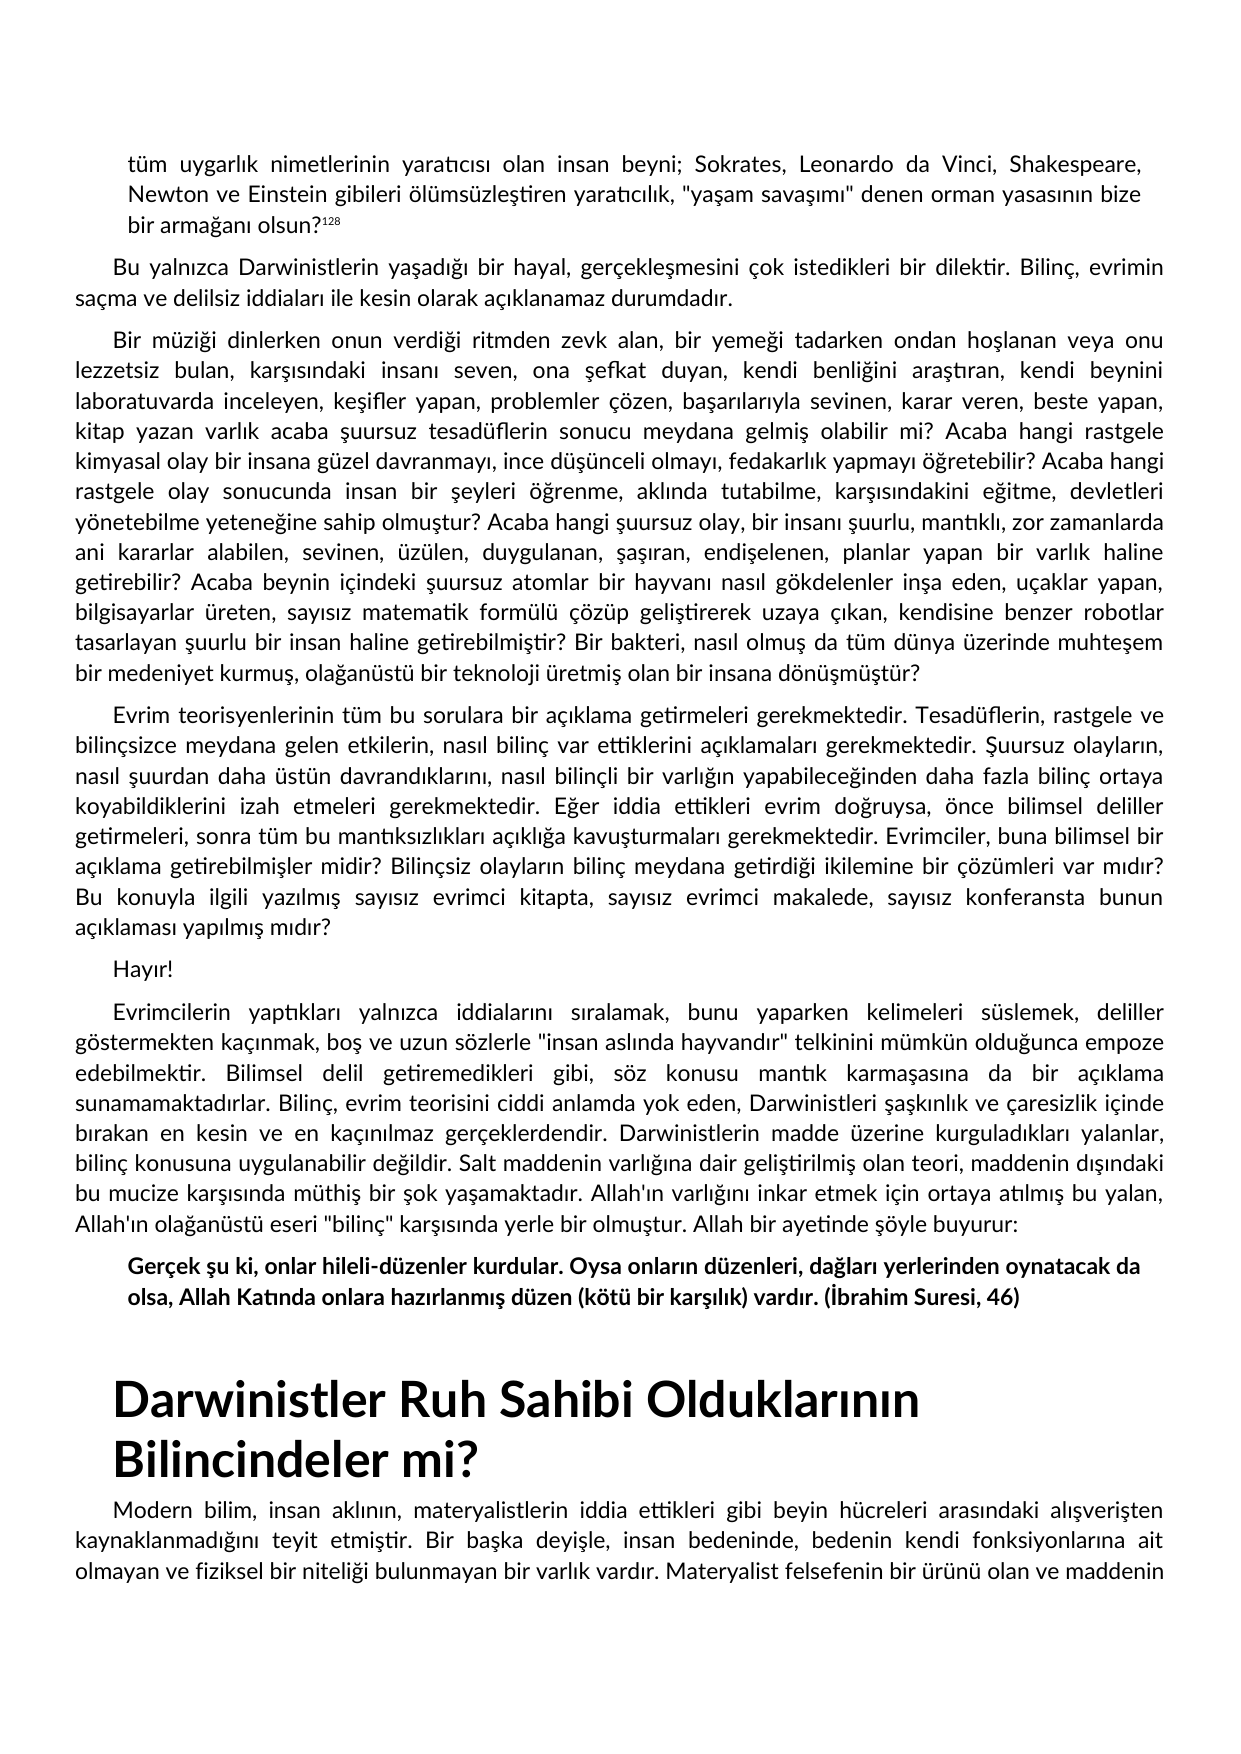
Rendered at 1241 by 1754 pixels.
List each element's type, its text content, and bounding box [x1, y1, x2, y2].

subtitle Darwinistler Ruh Sahibi Olduklarının Bilincindeler mi? [112, 1368, 1165, 1488]
text Evrimcilerin yaptıkları yalnızca iddialarını sıralamak, bunu yaparken kelimeleri süslemek, deliller göstermekten kaçınmak, boş ve uzun sözlerle "insan aslında hayvandır" telkinini mümkün olduğunca empoze edebilmektir. Bilimsel delil getiremedikleri gibi, söz konusu mantık karmaşasına da bir açıklama sunamamaktadırlar. Bilinç, evrim teorisini ciddi anlamda yok eden, Darwinistleri şaşkınlık ve çaresizlik içinde bırakan en kesin ve en kaçınılmaz gerçeklerdendir. Darwinistlerin madde üzerine kurguladıkları yalanlar, bilinç konusuna uygulanabilir değildir. Salt maddenin varlığına dair geliştirilmiş olan teori, maddenin dışındaki bu mucize karşısında müthiş bir şok yaşamaktadır. Allah'ın varlığını inkar etmek için ortaya atılmış bu yalan, Allah'ın olağanüstü eseri "bilinç" karşısında yerle bir olmuştur. Allah bir ayetinde şöyle buyurur: [75, 998, 1165, 1237]
text Modern bilim, insan aklının, materyalistlerin iddia ettikleri gibi beyin hücreleri arasındaki alışverişten kaynaklanmadığını teyit etmiştir. Bir başka deyişle, insan bedeninde, bedenin kendi fonksiyonlarına ait olmayan ve fiziksel bir niteliği bulunmayan bir varlık vardır. Materyalist felsefenin bir ürünü olan ve maddenin [75, 1496, 1165, 1584]
text Bir müziği dinlerken onun verdiği ritmden zevk alan, bir yemeği tadarken ondan hoşlanan veya onu lezzetsiz bulan, karşısındaki insanı seven, ona şefkat duyan, kendi benliğini araştıran, kendi beynini laboratuvarda inceleyen, keşifler yapan, problemler çözen, başarılarıyla sevinen, karar veren, beste yapan, kitap yazan varlık acaba şuursuz tesadüflerin sonucu meydana gelmiş olabilir mi? Acaba hangi rastgele kimyasal olay bir insana güzel davranmayı, ince düşünceli olmayı, fedakarlık yapmayı öğretebilir? Acaba hangi rastgele olay sonucunda insan bir şeyleri öğrenme, aklında tutabilme, karşısındakini eğitme, devletleri yönetebilme yeteneğine sahip olmuştur? Acaba hangi şuursuz olay, bir insanı şuurlu, mantıklı, zor zamanlarda ani kararlar alabilen, sevinen, üzülen, duygulanan, şaşıran, endişelenen, planlar yapan bir varlık haline getirebilir? Acaba beynin içindeki şuursuz atomlar bir hayvanı nasıl gökdelenler inşa eden, uçaklar yapan, bilgisayarlar üreten, sayısız matematik formülü çözüp geliştirerek uzaya çıkan, kendisine benzer robotlar tasarlayan şuurlu bir insan haline getirebilmiştir? Bir bakteri, nasıl olmuş da tüm dünya üzerinde muhteşem bir medeniyet kurmuş, olağanüstü bir teknoloji üretmiş olan bir insana dönüşmüştür? [75, 326, 1165, 686]
text Hayır! [75, 955, 1165, 983]
text tüm uygarlık nimetlerinin yaratıcısı olan insan beyni; Sokrates, Leonardo da Vinci, Shakespeare, Newton ve Einstein gibileri ölümsüzleştiren yaratıcılık, "yaşam savaşımı" denen orman yasasının bize bir armağanı olsun?128 [127, 150, 1143, 238]
text Bu yalnızca Darwinistlerin yaşadığı bir hayal, gerçekleşmesini çok istedikleri bir dilektir. Bilinç, evrimin saçma ve delilsiz iddiaları ile kesin olarak açıklanamaz durumdadır. [75, 253, 1165, 311]
text Gerçek şu ki, onlar hileli-düzenler kurdular. Oysa onların düzenleri, dağları yerlerinden oynatacak da olsa, Allah Katında onlara hazırlanmış düzen (kötü bir karşılık) vardır. (İbrahim Suresi, 46) [127, 1252, 1143, 1310]
text Evrim teorisyenlerinin tüm bu sorulara bir açıklama getirmeleri gerekmektedir. Tesadüflerin, rastgele ve bilinçsizce meydana gelen etkilerin, nasıl bilinç var ettiklerini açıklamaları gerekmektedir. Şuursuz olayların, nasıl şuurdan daha üstün davrandıklarını, nasıl bilinçli bir varlığın yapabileceğinden daha fazla bilinç ortaya koyabildiklerini izah etmeleri gerekmektedir. Eğer iddia ettikleri evrim doğruysa, önce bilimsel deliller getirmeleri, sonra tüm bu mantıksızlıkları açıklığa kavuşturmaları gerekmektedir. Evrimciler, buna bilimsel bir açıklama getirebilmişler midir? Bilinçsiz olayların bilinç meydana getirdiği ikilemine bir çözümleri var mıdır? Bu konuyla ilgili yazılmış sayısız evrimci kitapta, sayısız evrimci makalede, sayısız konferansta bunun açıklaması yapılmış mıdır? [75, 701, 1165, 940]
